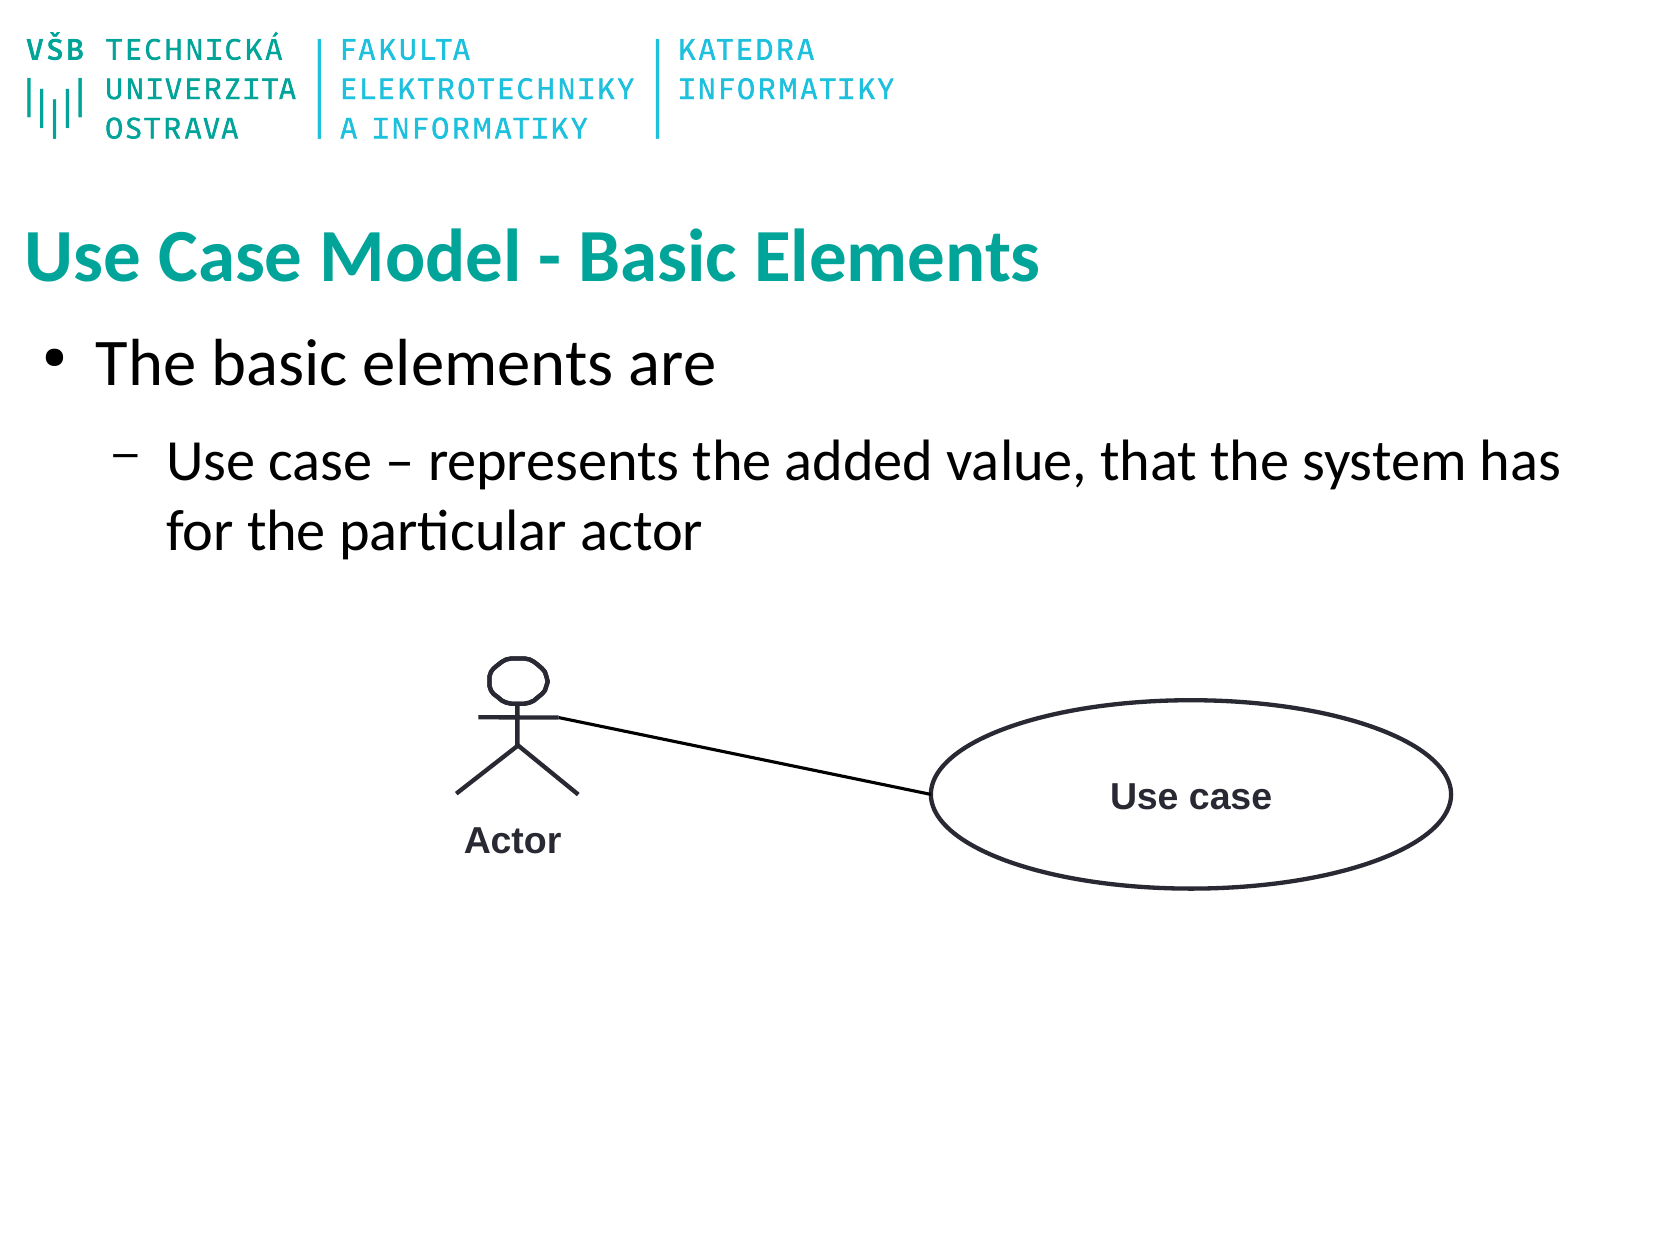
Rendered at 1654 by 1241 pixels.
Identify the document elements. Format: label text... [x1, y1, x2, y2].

list The basic elements are Use case – represents the added value, that the system has for the particular actor [24, 318, 1629, 1146]
picture [26, 31, 894, 112]
title Use Case Model - Basic Elements [24, 112, 1629, 301]
